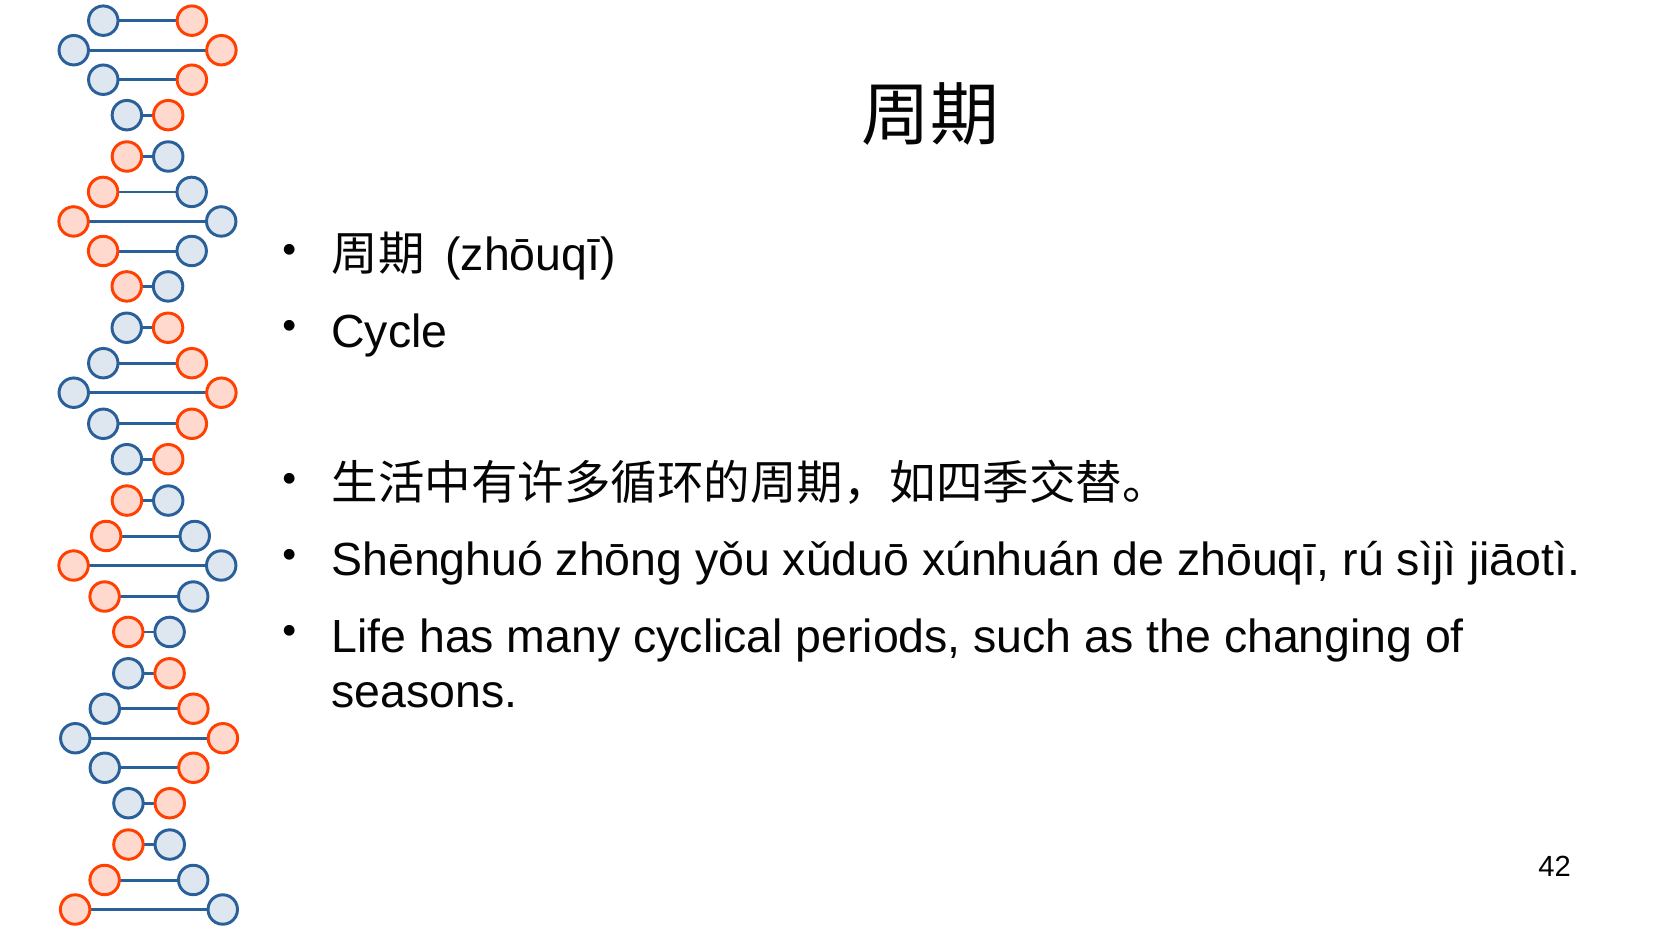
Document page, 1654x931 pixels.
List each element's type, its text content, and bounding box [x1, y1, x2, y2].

title 周期 [265, 35, 1595, 189]
list 周期 (zhōuqī) Cycle 生活中有许多循环的周期，如四季交替。 Shēnghuó zhōng yǒu xǔduō xúnhuán de zhōuqī, rú sìjì jiāotì. Life has many cyclical periods, such as the changing of seasons. [265, 224, 1595, 764]
